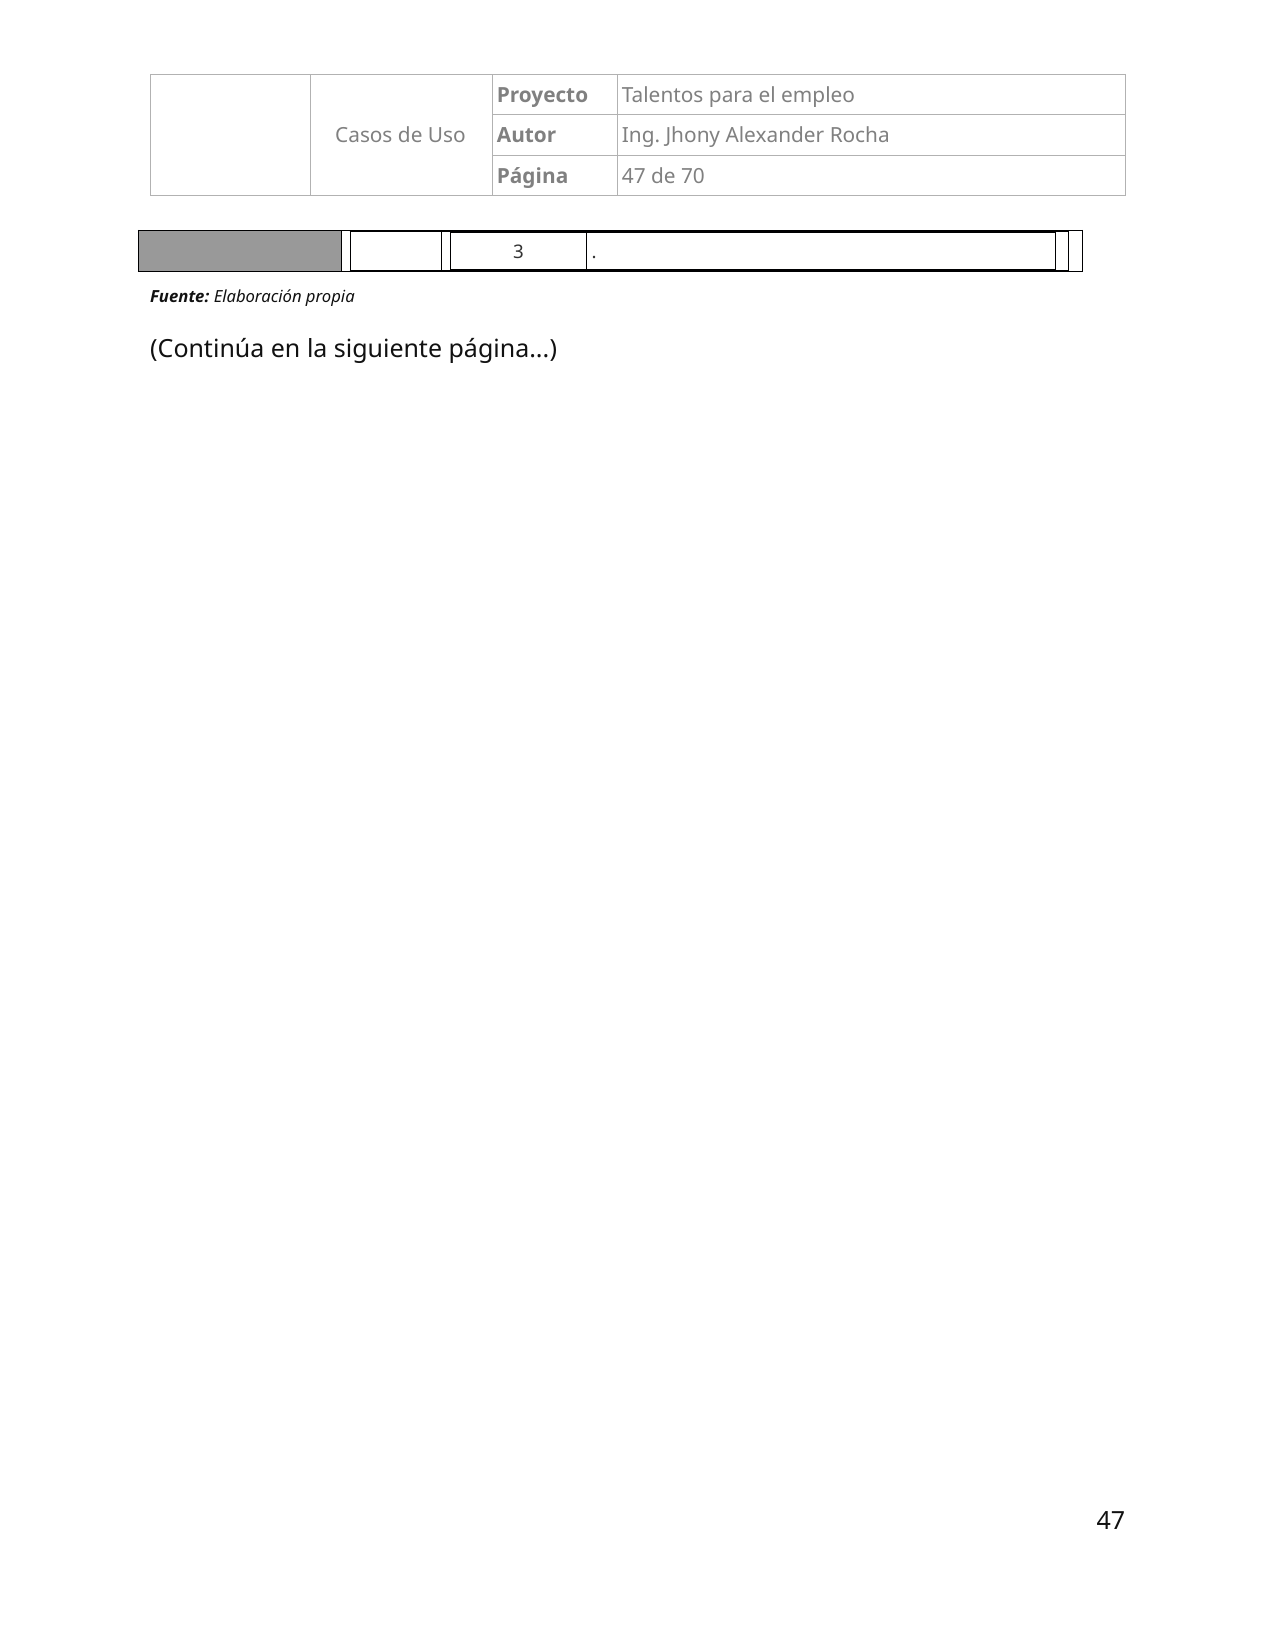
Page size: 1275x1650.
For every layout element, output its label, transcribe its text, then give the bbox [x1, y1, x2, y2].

table_cell [1069, 231, 1082, 271]
table_cell 3 [451, 233, 586, 269]
text Fuente: Elaboración propia [150, 284, 1125, 307]
table_cell [139, 231, 341, 271]
table_cell [442, 232, 450, 270]
table_cell . [587, 233, 1055, 269]
table_cell [342, 231, 350, 271]
table_cell [351, 232, 441, 270]
table_cell [1056, 232, 1068, 270]
text (Continúa en la siguiente página...) [150, 331, 1125, 365]
